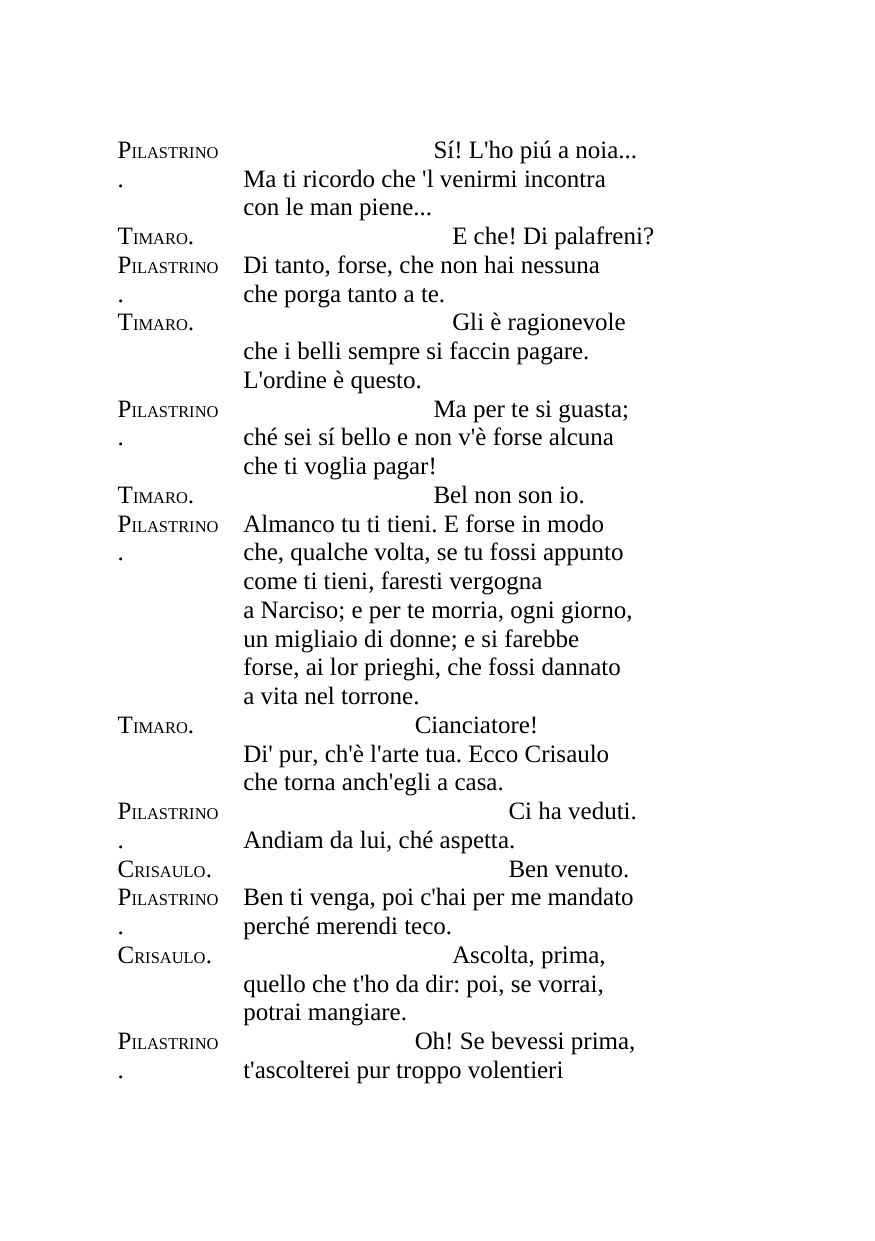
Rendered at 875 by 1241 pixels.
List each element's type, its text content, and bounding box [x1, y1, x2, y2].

table_cell Ben ti venga, poi c'hai per me mandato perché merendi teco. [232, 883, 768, 940]
table_cell Pilastrino. [106, 135, 232, 221]
table_cell Pilastrino. [106, 883, 232, 940]
table_cell Ma per te si guasta; ché sei sí bello e non v'è forse alcuna che ti voglia pagar! [232, 394, 768, 480]
table_cell Pilastrino. [106, 250, 232, 307]
table_cell Bel non son io. [232, 480, 768, 509]
table_cell Crisaulo. [106, 940, 232, 1026]
table_cell Crisaulo. [106, 854, 232, 882]
table_cell Gli è ragionevole che i belli sempre si faccin pagare. L'ordine è questo. [232, 308, 768, 394]
table_cell Timaro. [106, 710, 232, 796]
table_cell Pilastrino. [106, 796, 232, 854]
table_cell Di tanto, forse, che non hai nessuna che porga tanto a te. [232, 250, 768, 307]
table_cell E che! Di palafreni? [232, 221, 768, 250]
table_cell Almanco tu ti tieni. E forse in modo che, qualche volta, se tu fossi appunto come ti tieni, faresti vergogna a Narciso; e per te morria, ogni giorno, un migliaio di donne; e si farebbe forse, ai lor prieghi, che fossi dannato a vita nel torrone. [232, 509, 768, 710]
table_cell Sí! L'ho piú a noia... Ma ti ricordo che 'l venirmi incontra con le man piene... [232, 135, 768, 221]
table_cell Ascolta, prima, quello che t'ho da dir: poi, se vorrai, potrai mangiare. [232, 940, 768, 1026]
table_cell Timaro. [106, 308, 232, 394]
table_cell Pilastrino. [106, 1026, 232, 1084]
table_cell Timaro. [106, 221, 232, 250]
table_cell Ci ha veduti. Andiam da lui, ché aspetta. [232, 796, 768, 854]
table_cell Ben venuto. [232, 854, 768, 882]
table_cell Timaro. [106, 480, 232, 509]
table_cell Pilastrino. [106, 394, 232, 480]
table_cell Pilastrino. [106, 509, 232, 710]
table_cell Oh! Se bevessi prima, t'ascolterei pur troppo volentieri [232, 1026, 768, 1084]
table_cell Cianciatore! Di' pur, ch'è l'arte tua. Ecco Crisaulo che torna anch'egli a casa. [232, 710, 768, 796]
